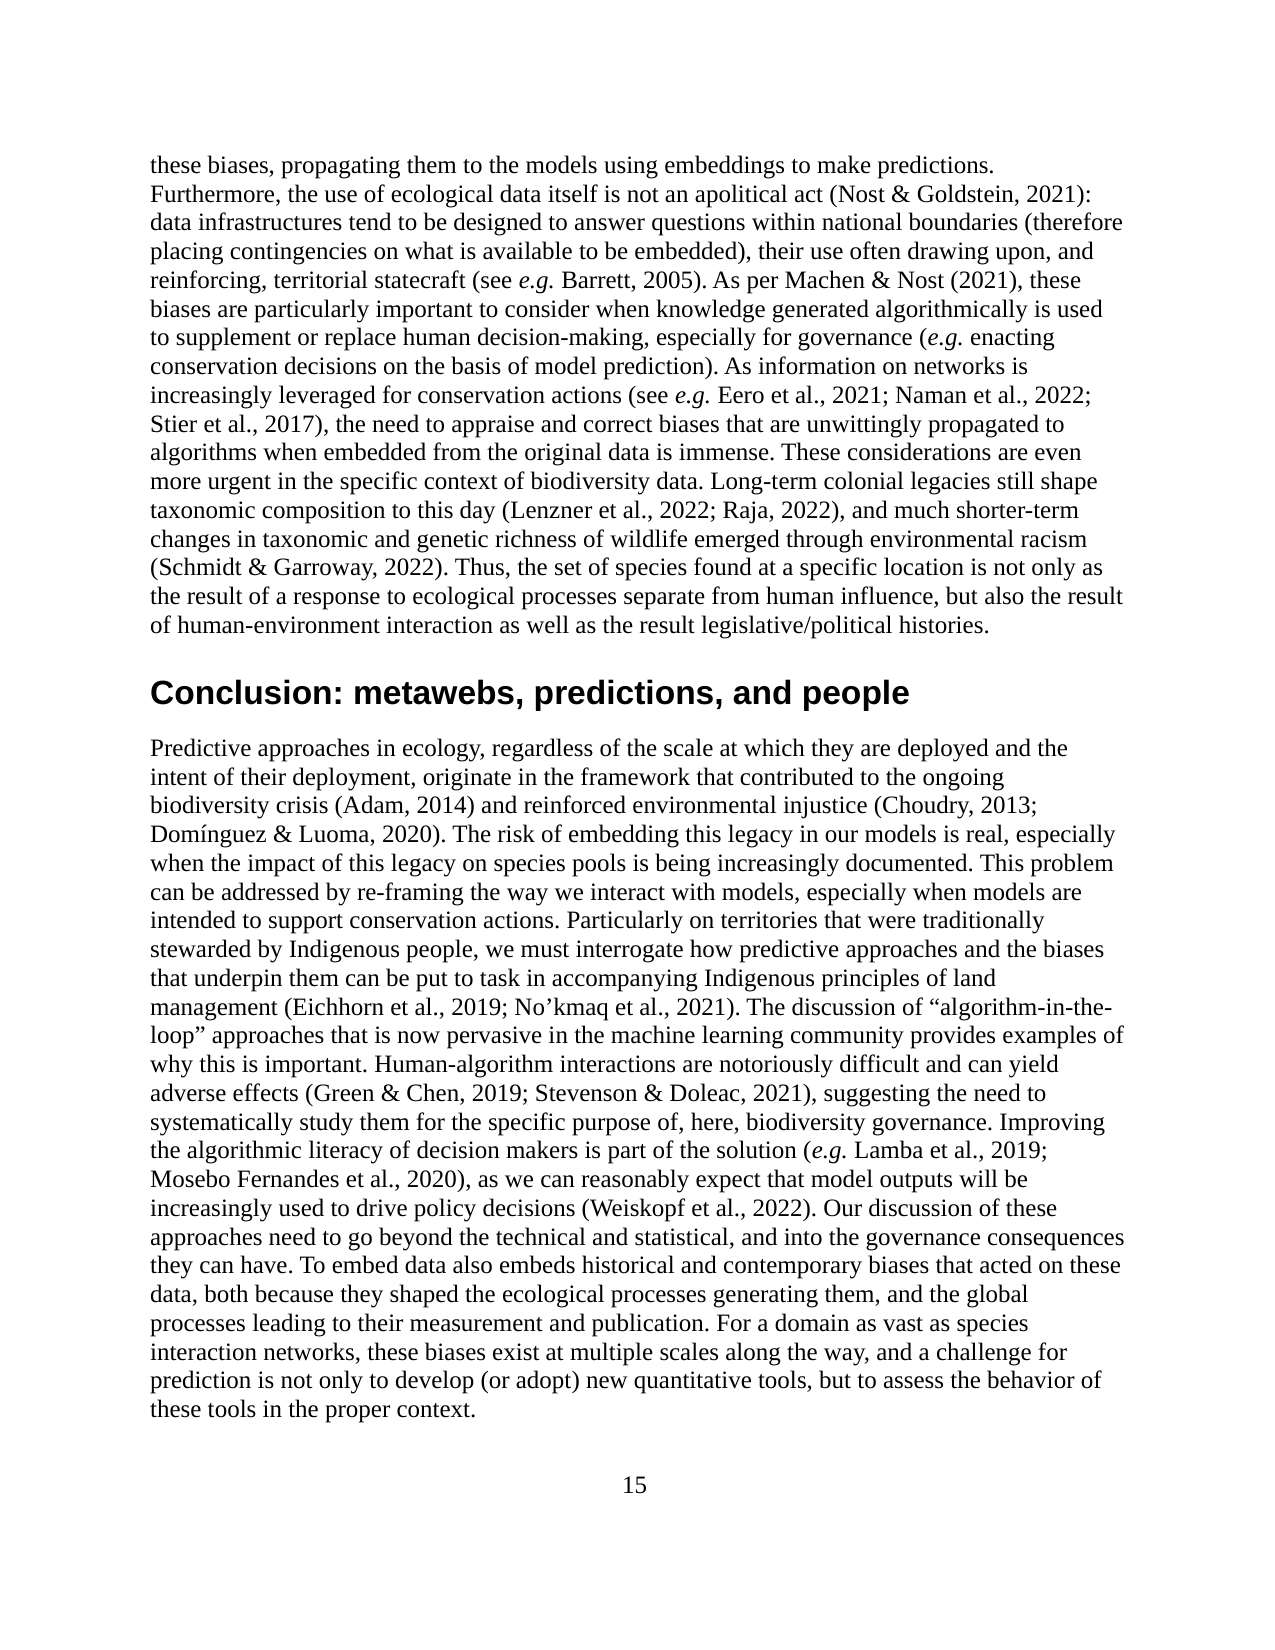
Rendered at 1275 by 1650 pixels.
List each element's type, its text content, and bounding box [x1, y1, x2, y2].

text these biases, propagating them to the models using embeddings to make predictions. Furthermore, the use of ecological data itself is not an apolitical act (Nost & Goldstein, 2021): data infrastructures tend to be designed to answer questions within national boundaries (therefore placing contingencies on what is available to be embedded), their use often drawing upon, and reinforcing, territorial statecraft (see e.g. Barrett, 2005). As per Machen & Nost (2021), these biases are particularly important to consider when knowledge generated algorithmically is used to supplement or replace human decision-making, especially for governance (e.g. enacting conservation decisions on the basis of model prediction). As information on networks is increasingly leveraged for conservation actions (see e.g. Eero et al., 2021; Naman et al., 2022; Stier et al., 2017), the need to appraise and correct biases that are unwittingly propagated to algorithms when embedded from the original data is immense. These considerations are even more urgent in the specific context of biodiversity data. Long-term colonial legacies still shape taxonomic composition to this day (Lenzner et al., 2022; Raja, 2022), and much shorter-term changes in taxonomic and genetic richness of wildlife emerged through environmental racism (Schmidt & Garroway, 2022). Thus, the set of species found at a specific location is not only as the result of a response to ecological processes separate from human influence, but also the result of human-environment interaction as well as the result legislative/political histories. [150, 150, 1125, 639]
text Predictive approaches in ecology, regardless of the scale at which they are deployed and the intent of their deployment, originate in the framework that contributed to the ongoing biodiversity crisis (Adam, 2014) and reinforced environmental injustice (Choudry, 2013; Domínguez & Luoma, 2020). The risk of embedding this legacy in our models is real, especially when the impact of this legacy on species pools is being increasingly documented. This problem can be addressed by re-framing the way we interact with models, especially when models are intended to support conservation actions. Particularly on territories that were traditionally stewarded by Indigenous people, we must interrogate how predictive approaches and the biases that underpin them can be put to task in accompanying Indigenous principles of land management (Eichhorn et al., 2019; No’kmaq et al., 2021). The discussion of “algorithm-in-the-loop” approaches that is now pervasive in the machine learning community provides examples of why this is important. Human-algorithm interactions are notoriously difficult and can yield adverse effects (Green & Chen, 2019; Stevenson & Doleac, 2021), suggesting the need to systematically study them for the specific purpose of, here, biodiversity governance. Improving the algorithmic literacy of decision makers is part of the solution (e.g. Lamba et al., 2019; Mosebo Fernandes et al., 2020), as we can reasonably expect that model outputs will be increasingly used to drive policy decisions (Weiskopf et al., 2022). Our discussion of these approaches need to go beyond the technical and statistical, and into the governance consequences they can have. To embed data also embeds historical and contemporary biases that acted on these data, both because they shaped the ecological processes generating them, and the global processes leading to their measurement and publication. For a domain as vast as species interaction networks, these biases exist at multiple scales along the way, and a challenge for prediction is not only to develop (or adopt) new quantitative tools, but to assess the behavior of these tools in the proper context. [150, 733, 1125, 1423]
subtitle Conclusion: metawebs, predictions, and people [150, 673, 1125, 711]
